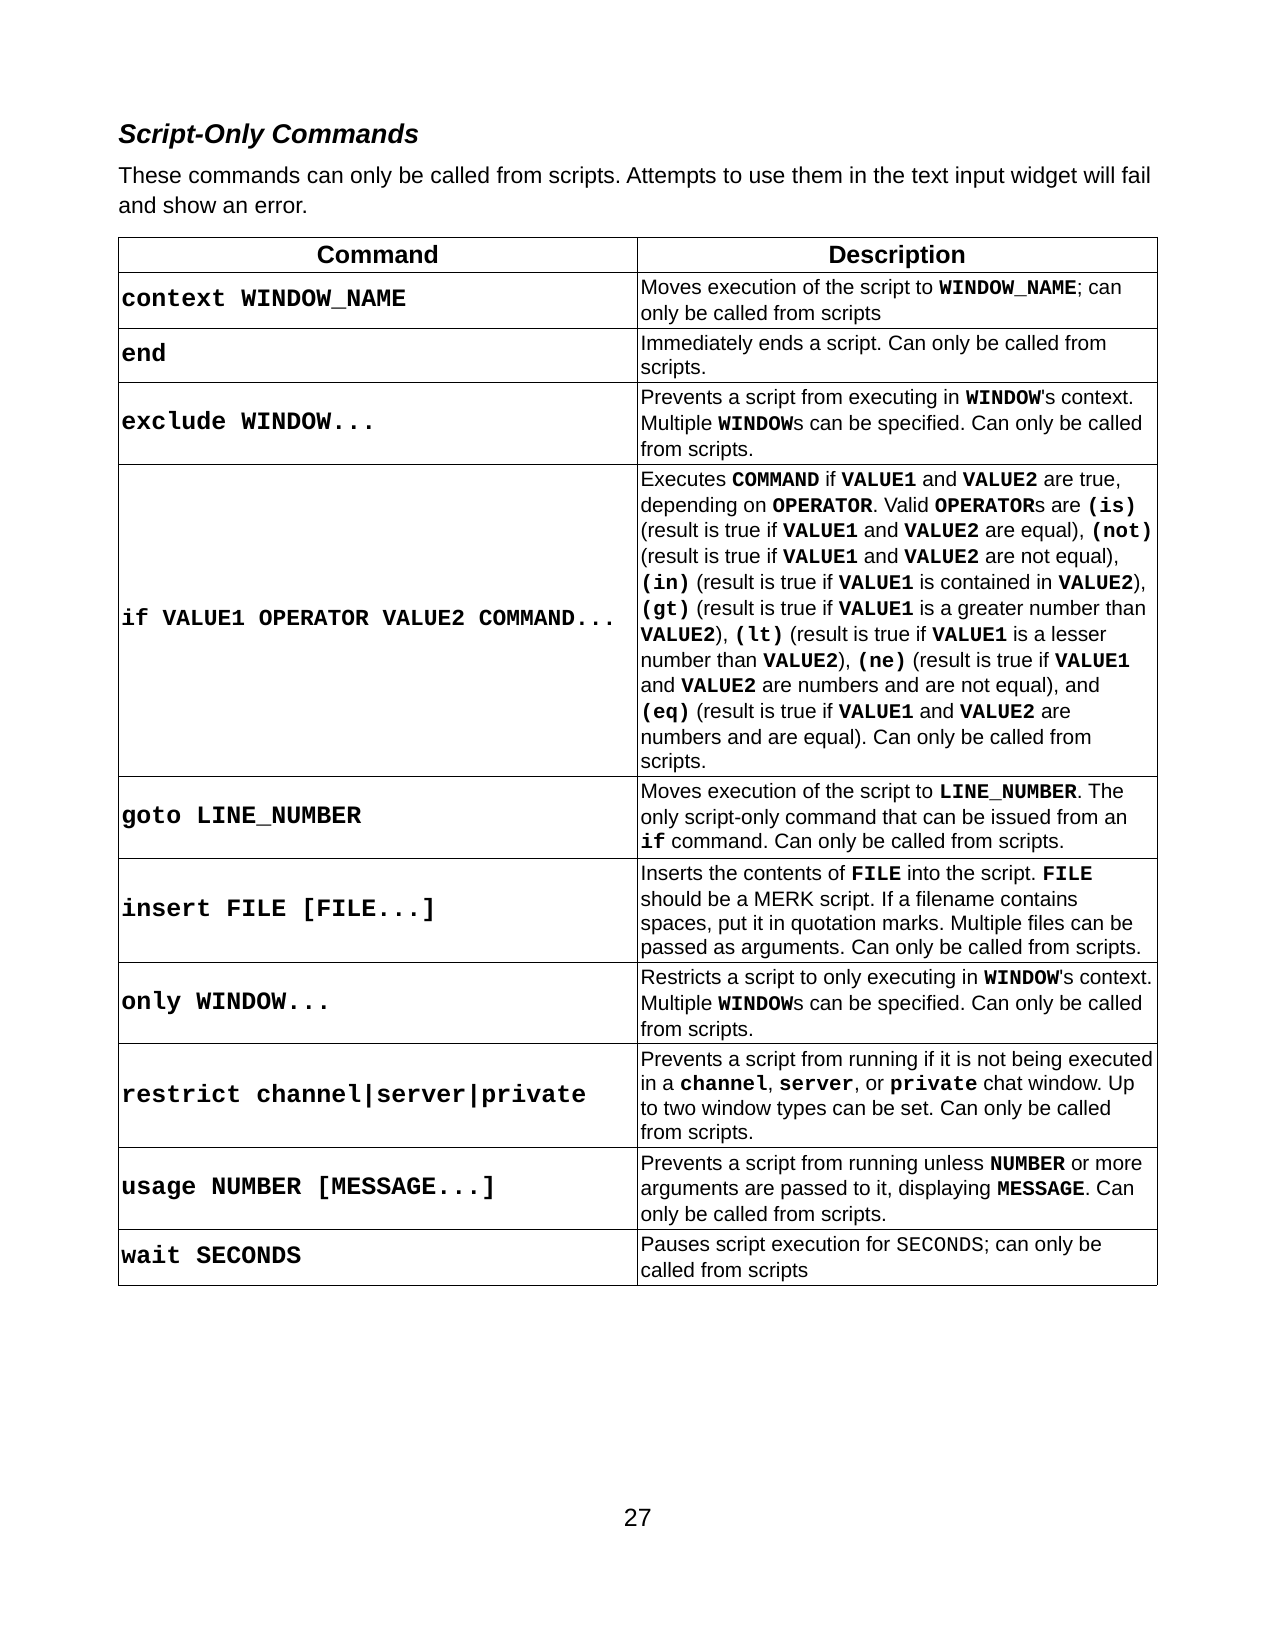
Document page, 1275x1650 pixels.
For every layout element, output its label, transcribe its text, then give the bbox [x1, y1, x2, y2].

table_cell Pauses script execution for SECONDS; can only be called from scripts [638, 1230, 1157, 1285]
table_cell wait SECONDS [119, 1230, 637, 1285]
table_cell Restricts a script to only executing in WINDOW's context. Multiple WINDOWs can be specified. Can only be called from scripts. [638, 963, 1157, 1043]
table_header Description [638, 238, 1157, 272]
table_cell Inserts the contents of FILE into the script. FILE should be a MERK script. If a filename contains spaces, put it in quotation marks. Multiple files can be passed as arguments. Can only be called from scripts. [638, 859, 1157, 962]
table_cell Immediately ends a script. Can only be called from scripts. [638, 329, 1157, 382]
table_cell usage NUMBER [MESSAGE...] [119, 1148, 637, 1229]
table_cell Prevents a script from running unless NUMBER or more arguments are passed to it, displaying MESSAGE. Can only be called from scripts. [638, 1148, 1157, 1229]
table_cell exclude WINDOW... [119, 383, 637, 463]
table_cell only WINDOW... [119, 963, 637, 1043]
table_cell Prevents a script from running if it is not being executed in a channel, server, or private chat window. Up to two window types can be set. Can only be called from scripts. [638, 1044, 1157, 1147]
text These commands can only be called from scripts. Attempts to use them in the text input widget will fail and show an error. [118, 162, 1157, 218]
table_cell restrict channel|server|private [119, 1044, 637, 1147]
table_cell context WINDOW_NAME [119, 273, 637, 328]
table_cell insert FILE [FILE...] [119, 859, 637, 962]
table_cell goto LINE_NUMBER [119, 777, 637, 858]
table_cell Moves execution of the script to WINDOW_NAME; can only be called from scripts [638, 273, 1157, 328]
table_cell Prevents a script from executing in WINDOW's context. Multiple WINDOWs can be specified. Can only be called from scripts. [638, 383, 1157, 463]
table_cell Executes COMMAND if VALUE1 and VALUE2 are true, depending on OPERATOR. Valid OPERATORs are (is) (result is true if VALUE1 and VALUE2 are equal), (not) (result is true if VALUE1 and VALUE2 are not equal), (in) (result is true if VALUE1 is contained in VALUE2), (gt) (result is true if VALUE1 is a greater number than VALUE2), (lt) (result is true if VALUE1 is a lesser number than VALUE2), (ne) (result is true if VALUE1 and VALUE2 are numbers and are not equal), and (eq) (result is true if VALUE1 and VALUE2 are numbers and are equal). Can only be called from scripts. [638, 465, 1157, 776]
subtitle Script-Only Commands [118, 118, 1157, 149]
table_cell Moves execution of the script to LINE_NUMBER. The only script-only command that can be issued from an if command. Can only be called from scripts. [638, 777, 1157, 858]
table_cell if VALUE1 OPERATOR VALUE2 COMMAND... [119, 465, 637, 776]
table_header Command [119, 238, 637, 272]
table_cell end [119, 329, 637, 382]
